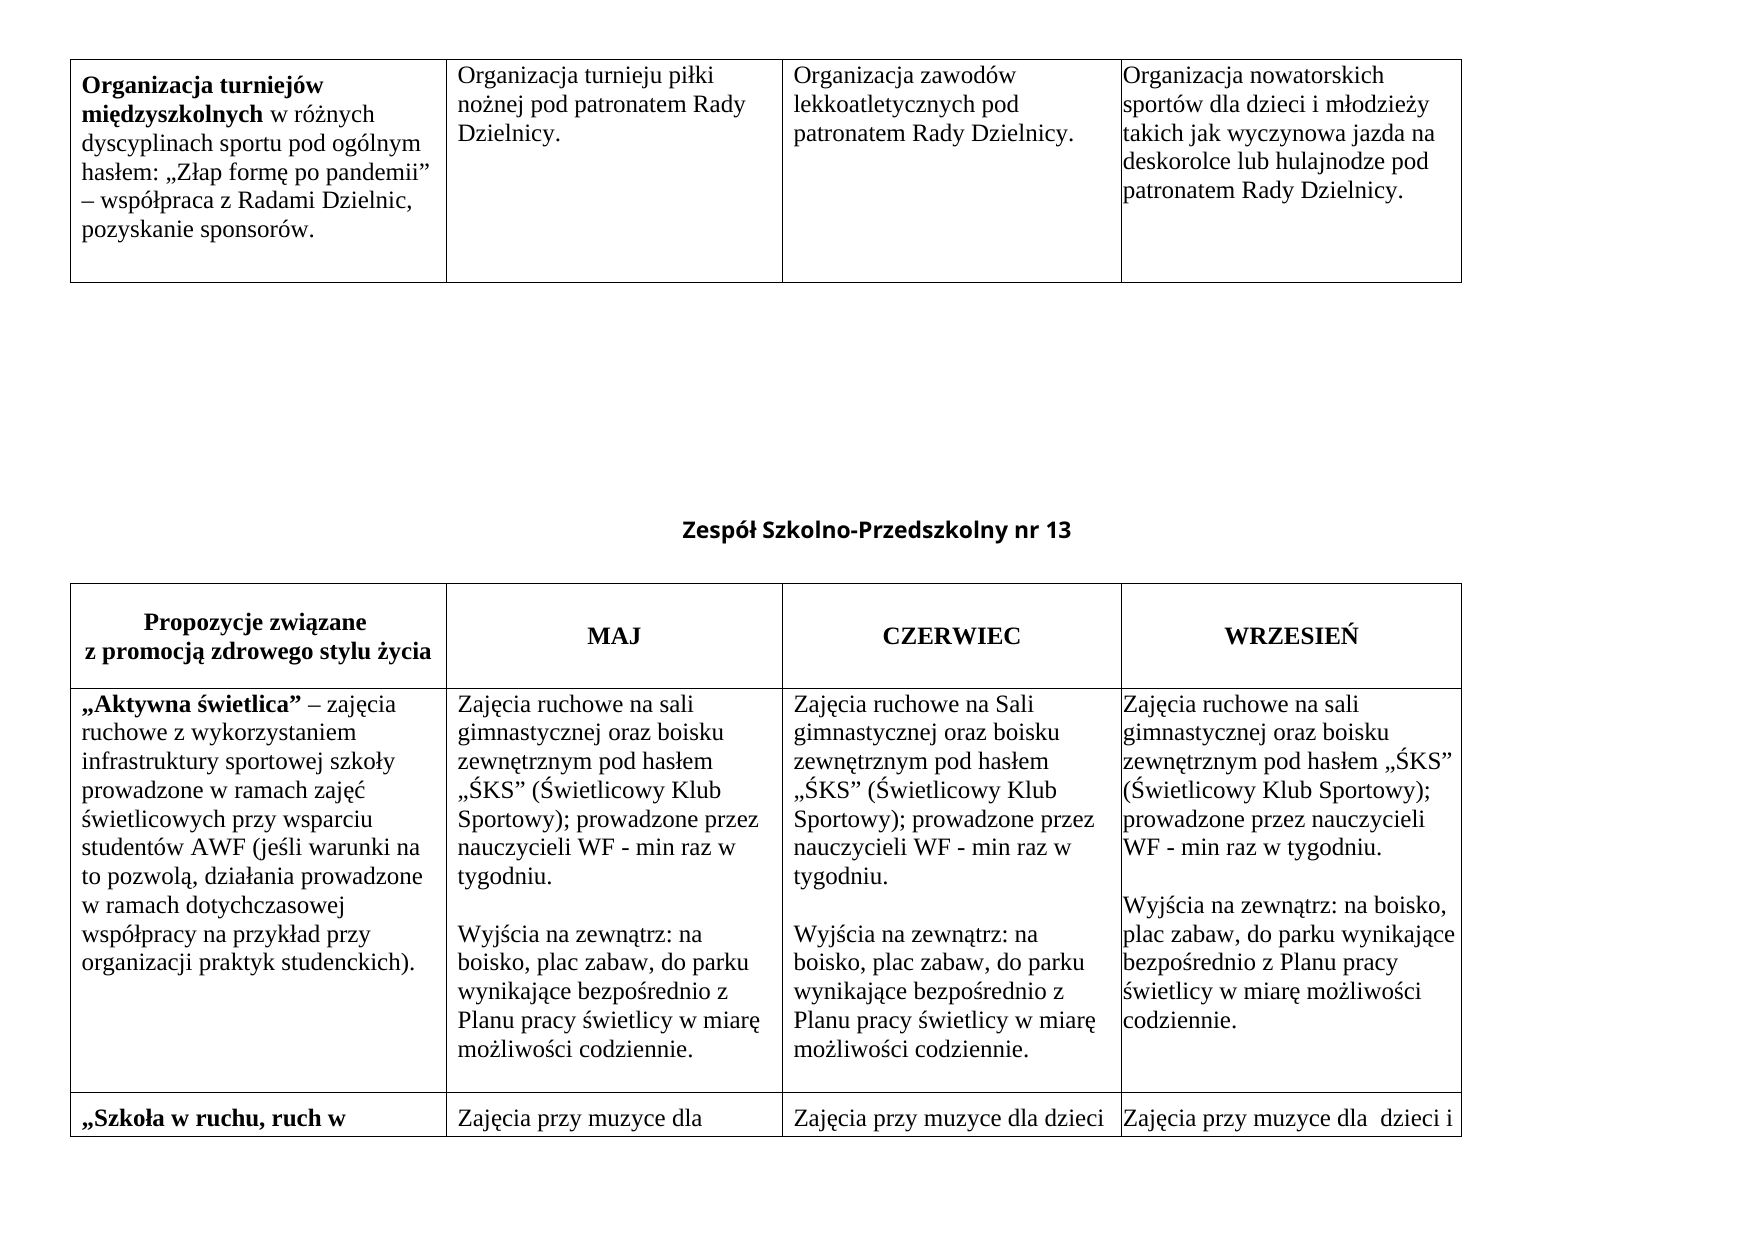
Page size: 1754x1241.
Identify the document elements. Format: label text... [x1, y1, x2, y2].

table_header WRZESIEŃ [1122, 584, 1461, 688]
table_cell „Aktywna świetlica” – zajęcia ruchowe z wykorzystaniem infrastruktury sportowej szkoły prowadzone w ramach zajęć świetlicowych przy wsparciu studentów AWF (jeśli warunki na to pozwolą, działania prowadzone w ramach dotychczasowej współpracy na przykład przy organizacji praktyk studenckich). [71, 689, 446, 1092]
table_cell Organizacja nowatorskich sportów dla dzieci i młodzieży takich jak wyczynowa jazda na deskorolce lub hulajnodze pod patronatem Rady Dzielnicy. [1122, 60, 1461, 282]
table_cell Zajęcia przy muzyce dla dzieci [783, 1093, 1121, 1136]
table_header Propozycje związane z promocją zdrowego stylu życia [71, 584, 446, 688]
table_cell Zajęcia ruchowe na sali gimnastycznej oraz boisku zewnętrznym pod hasłem „ŚKS” (Świetlicowy Klub Sportowy); prowadzone przez nauczycieli WF - min raz w tygodniu. Wyjścia na zewnątrz: na boisko, plac zabaw, do parku wynikające bezpośrednio z Planu pracy świetlicy w miarę możliwości codziennie. [447, 689, 782, 1092]
table_cell Organizacja turniejów międzyszkolnych w różnych dyscyplinach sportu pod ogólnym hasłem: „Złap formę po pandemii” – współpraca z Radami Dzielnic, pozyskanie sponsorów. [71, 60, 446, 282]
table_cell Organizacja turnieju piłki nożnej pod patronatem Rady Dzielnicy. [447, 60, 782, 282]
text Zespół Szkolno-Przedszkolny nr 13 [148, 514, 1606, 546]
table_cell Zajęcia ruchowe na Sali gimnastycznej oraz boisku zewnętrznym pod hasłem „ŚKS” (Świetlicowy Klub Sportowy); prowadzone przez nauczycieli WF - min raz w tygodniu. Wyjścia na zewnątrz: na boisko, plac zabaw, do parku wynikające bezpośrednio z Planu pracy świetlicy w miarę możliwości codziennie. [783, 689, 1121, 1092]
table_cell Zajęcia przy muzyce dla dzieci i [1122, 1093, 1461, 1136]
table_header CZERWIEC [783, 584, 1121, 688]
table_cell Zajęcia przy muzyce dla [447, 1093, 782, 1136]
table_cell Organizacja zawodów lekkoatletycznych pod patronatem Rady Dzielnicy. [783, 60, 1121, 282]
table_cell Zajęcia ruchowe na sali gimnastycznej oraz boisku zewnętrznym pod hasłem „ŚKS” (Świetlicowy Klub Sportowy); prowadzone przez nauczycieli WF - min raz w tygodniu. Wyjścia na zewnątrz: na boisko, plac zabaw, do parku wynikające bezpośrednio z Planu pracy świetlicy w miarę możliwości codziennie. [1122, 689, 1461, 1092]
table_cell „Szkoła w ruchu, ruch w [71, 1093, 446, 1136]
table_header MAJ [447, 584, 782, 688]
